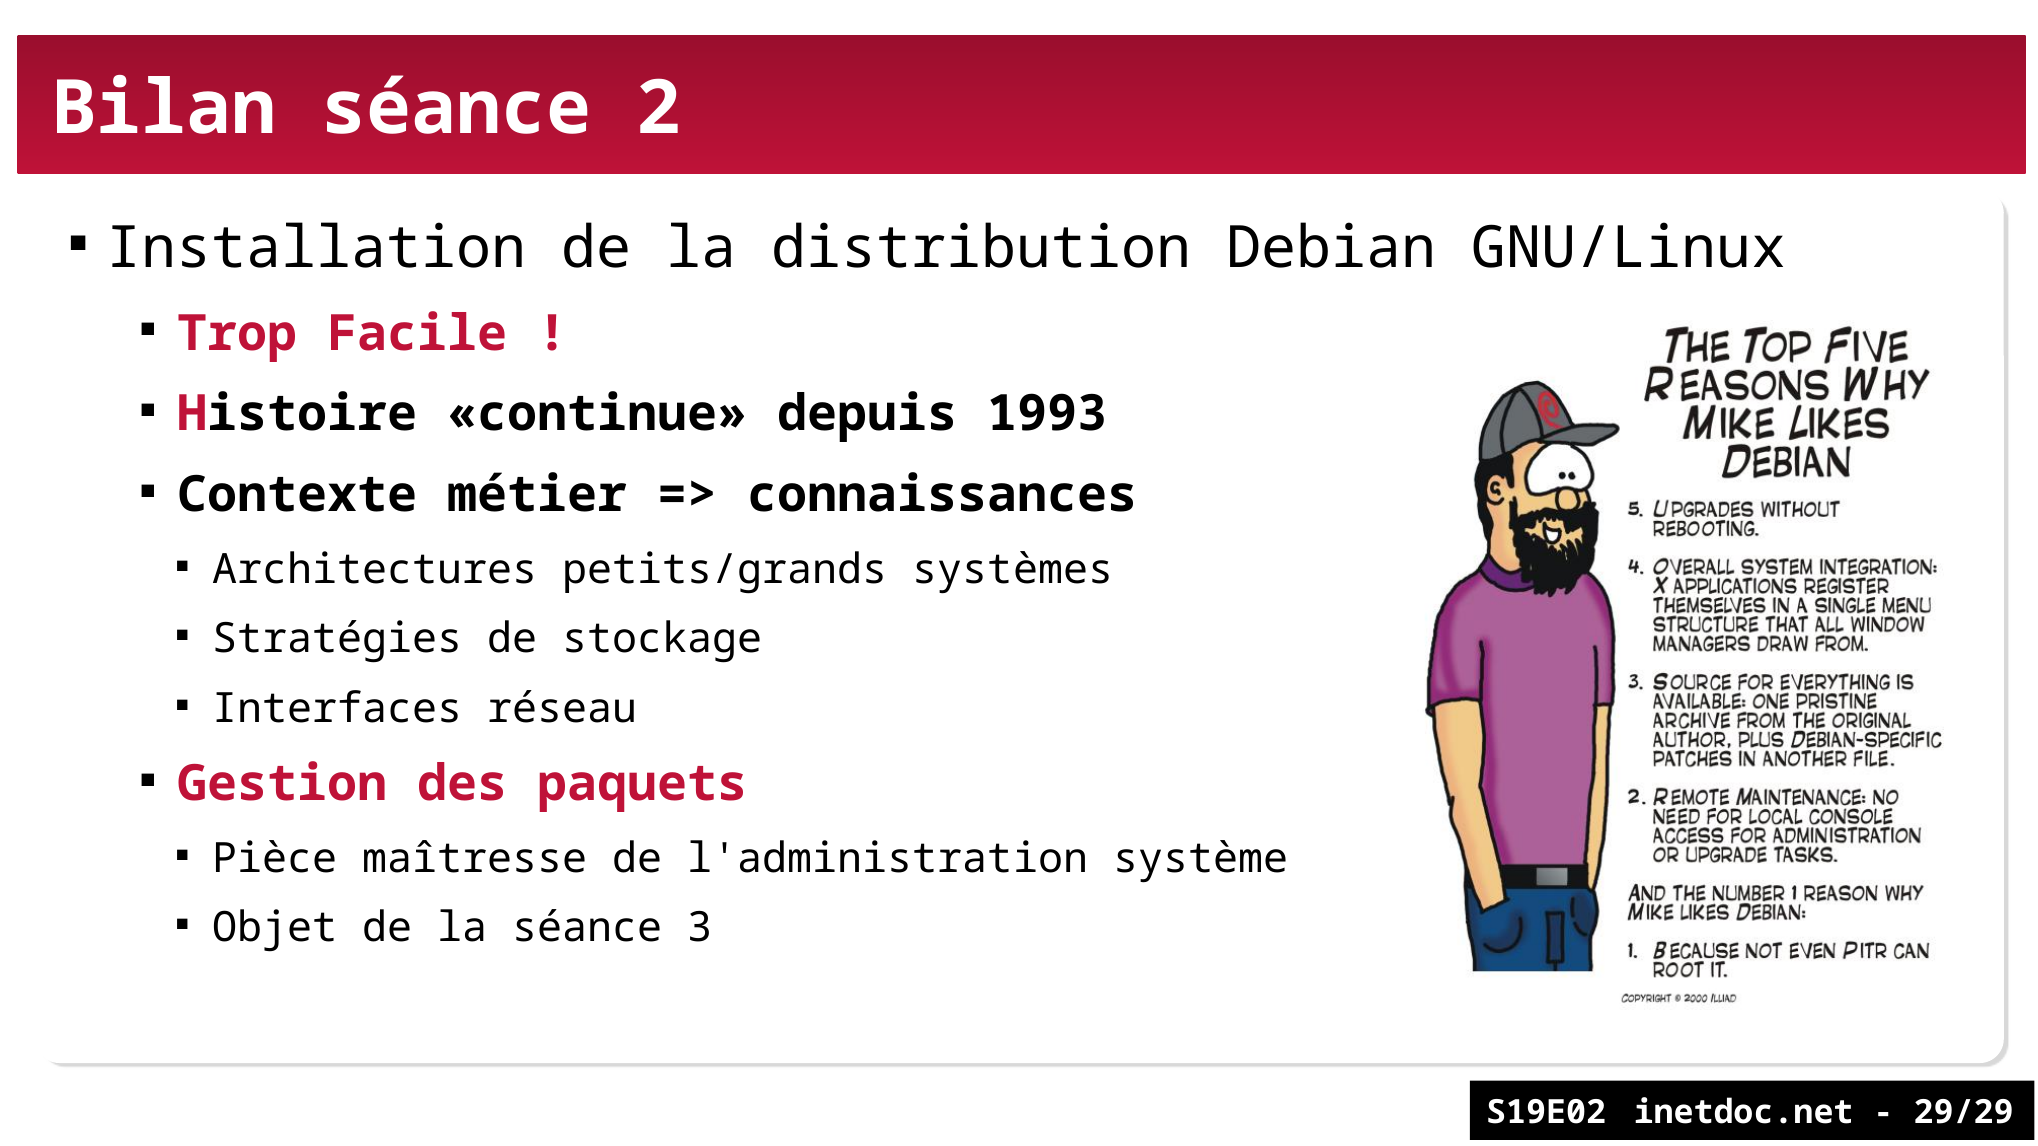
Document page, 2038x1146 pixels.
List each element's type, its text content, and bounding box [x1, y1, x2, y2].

text_box Installation de la distribution Debian GNU/Linux Trop Facile ! Histoire «continue» depuis 1993 Contexte métier => connaissances Architectures petits/grands systèmes Stratégies de stockage Interfaces réseau Gestion des paquets Pièce maîtresse de l'administration système Objet de la séance 3 [35, 188, 2004, 1064]
text_box Bilan séance 2 [17, 35, 2026, 174]
text_box S19E02 inetdoc.net - <numéro>/29 [1469, 1080, 2035, 1140]
picture [1409, 312, 1949, 1022]
